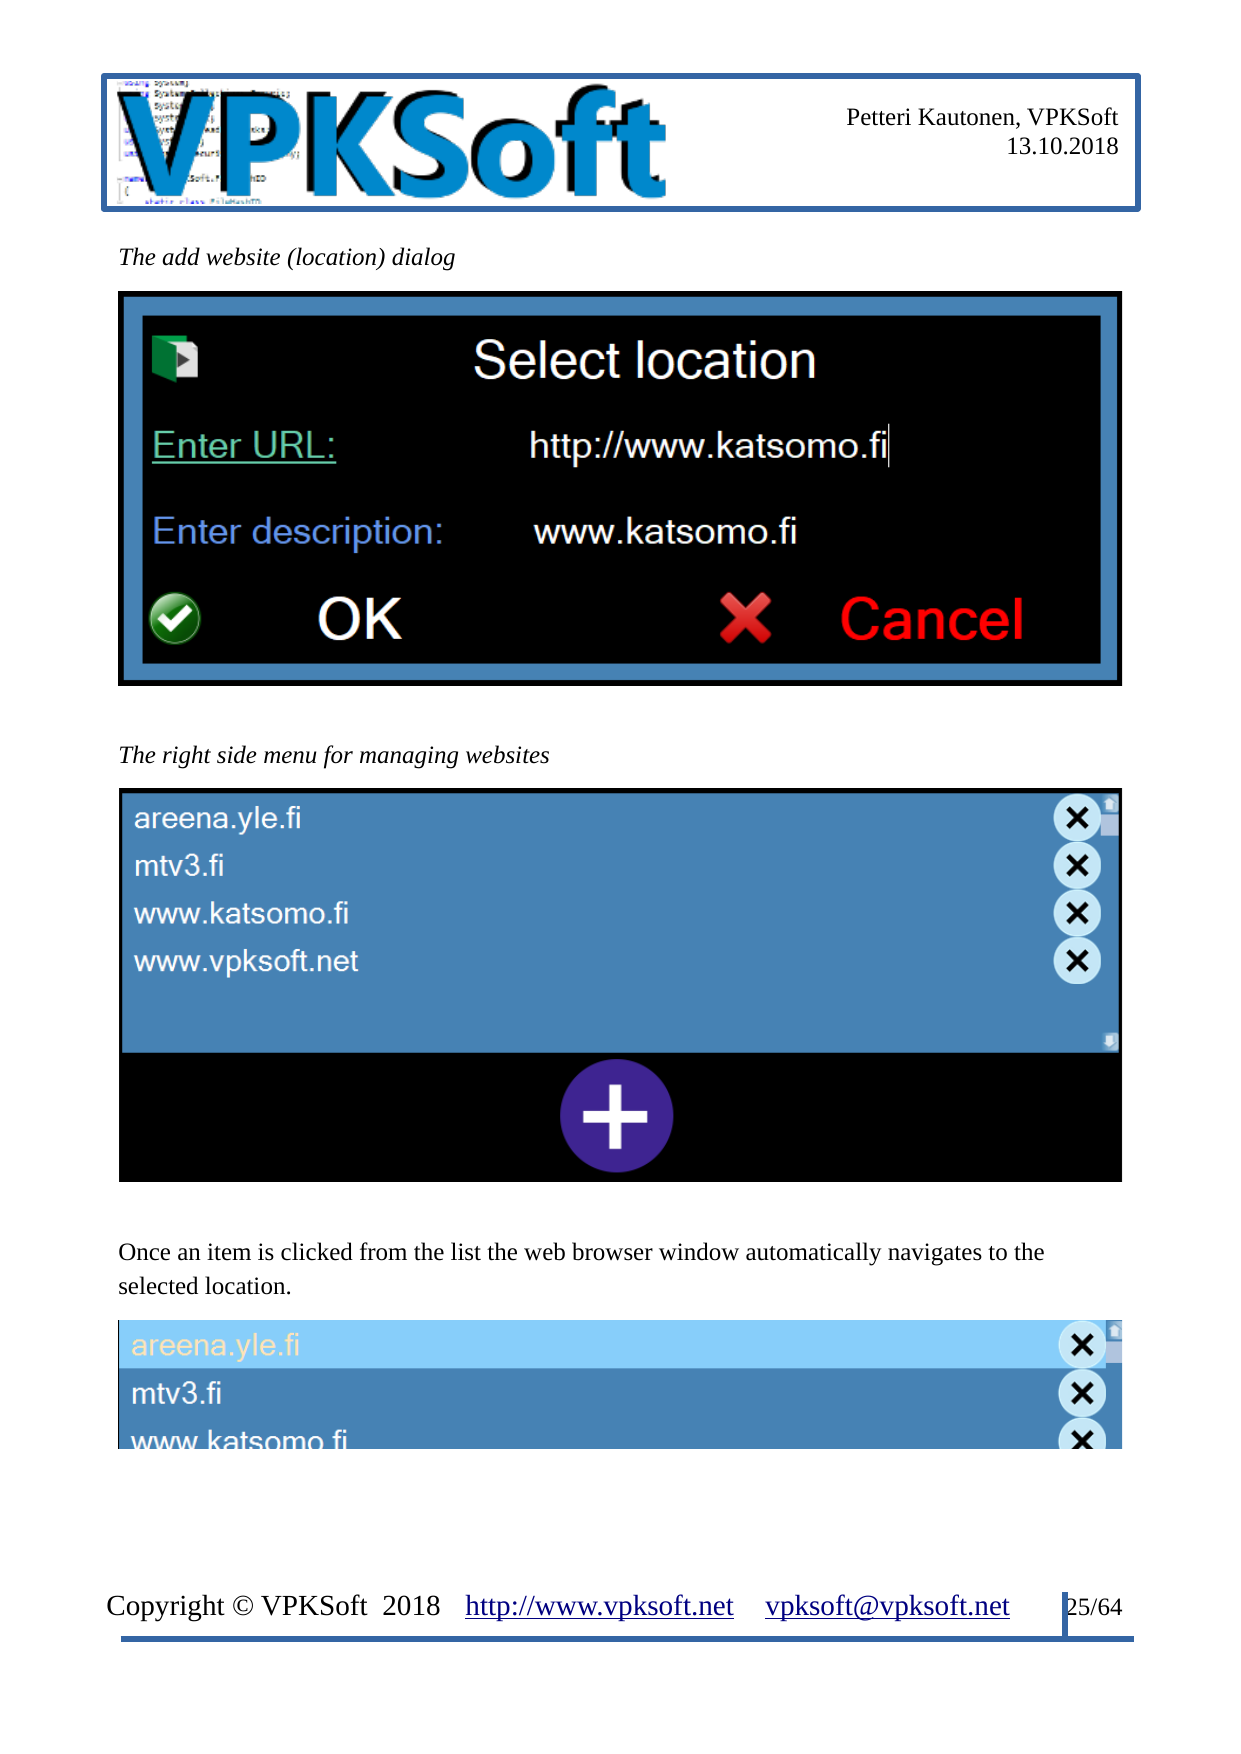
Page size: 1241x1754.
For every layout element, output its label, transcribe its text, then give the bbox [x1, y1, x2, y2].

text Once an item is clicked from the list the web browser window automatically navigates to the selected location. [118, 1237, 1122, 1300]
picture [118, 291, 1123, 686]
text The right side menu for managing websites [118, 740, 1122, 769]
text The add website (location) dialog [118, 242, 1122, 271]
picture [118, 1320, 1123, 1449]
picture [116, 81, 672, 204]
picture [118, 788, 1123, 1182]
